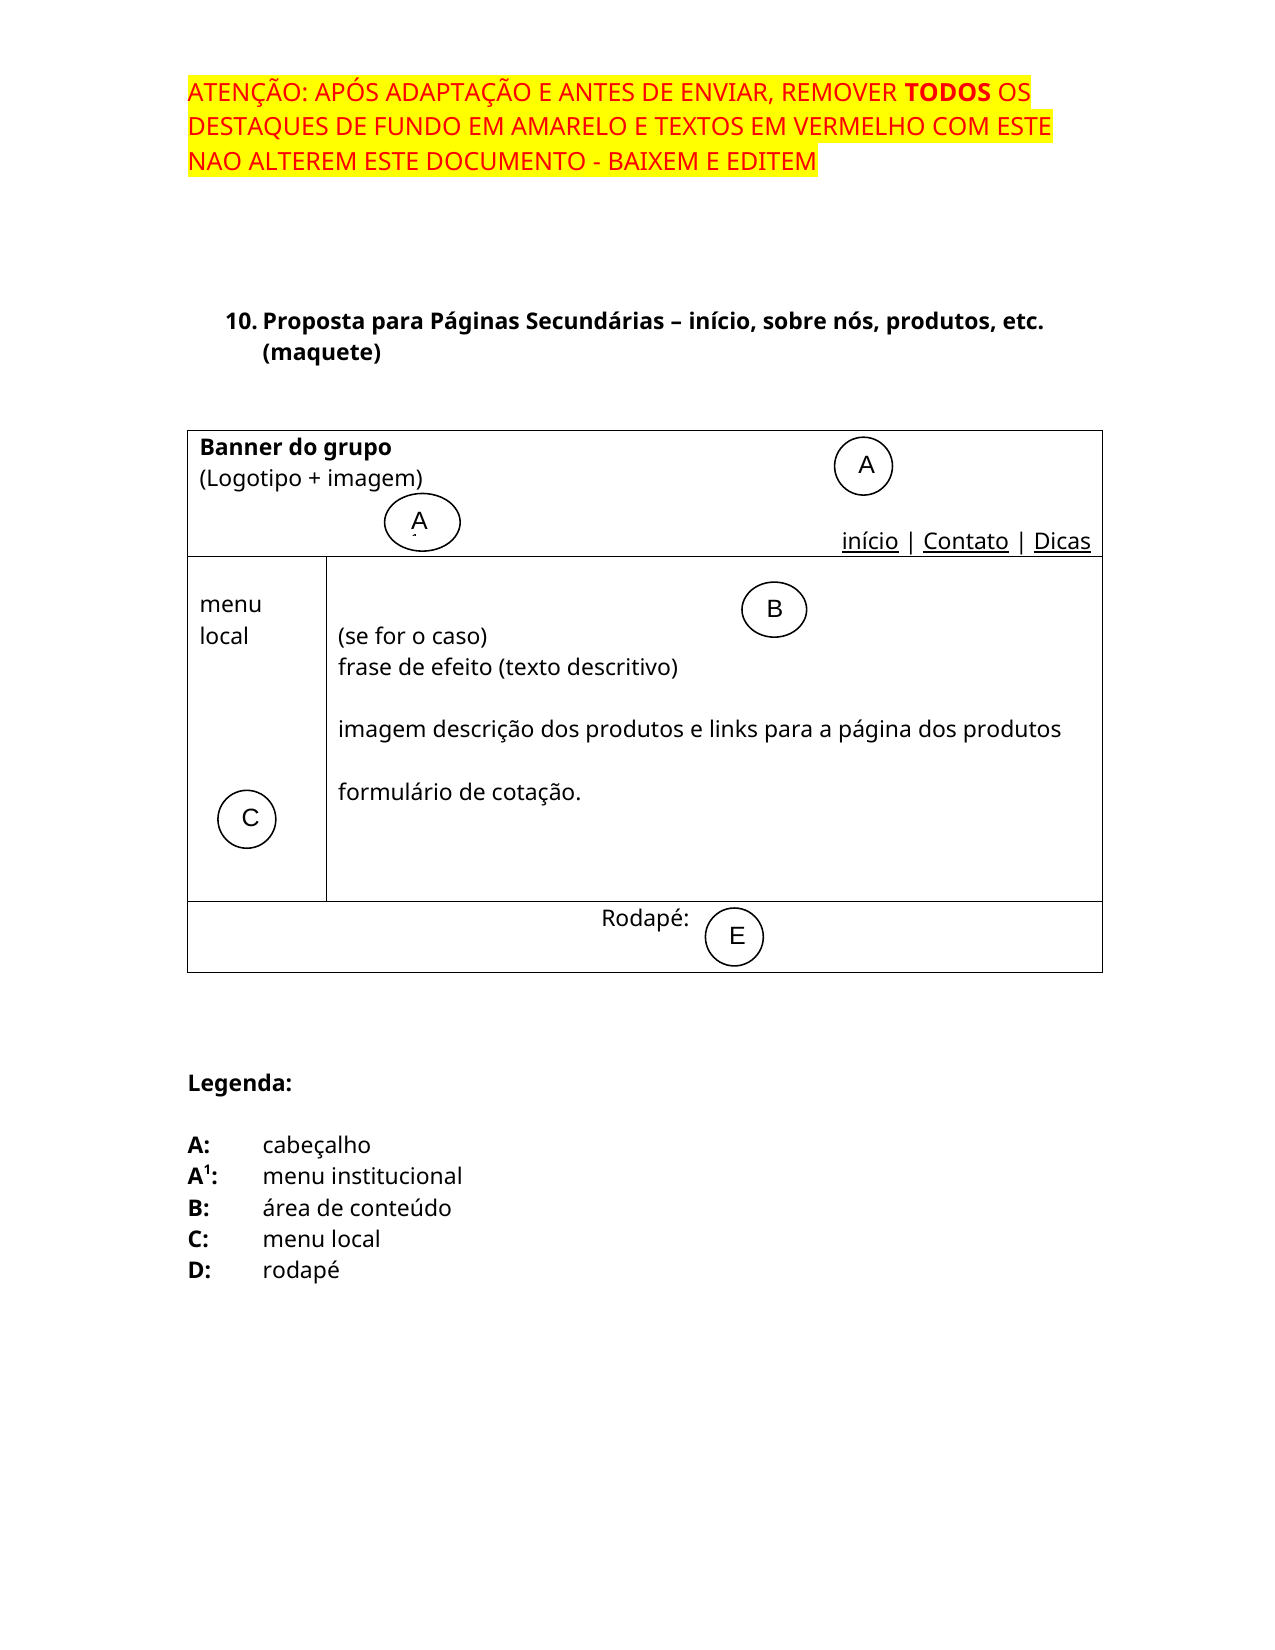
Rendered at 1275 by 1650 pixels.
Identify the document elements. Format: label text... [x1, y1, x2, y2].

text Legenda: [187, 1066, 1087, 1098]
text A: cabeçalho [187, 1129, 1087, 1160]
table_cell Rodapé: [188, 902, 1102, 972]
table_cell menu local [188, 557, 326, 901]
text D: rodapé [187, 1254, 1087, 1285]
table_header Banner do grupo (Logotipo + imagem) início | Contato | Dicas [188, 431, 1102, 556]
text B: área de conteúdo [187, 1191, 1087, 1223]
text A1: menu institucional [187, 1160, 1087, 1191]
list Proposta para Páginas Secundárias – início, sobre nós, produtos, etc. (maquete) [225, 305, 1087, 367]
text C: menu local [187, 1223, 1087, 1254]
table_cell (se for o caso) frase de efeito (texto descritivo) imagem descrição dos produtos e links para a página dos produtos formulário de cotação. [327, 557, 1102, 901]
